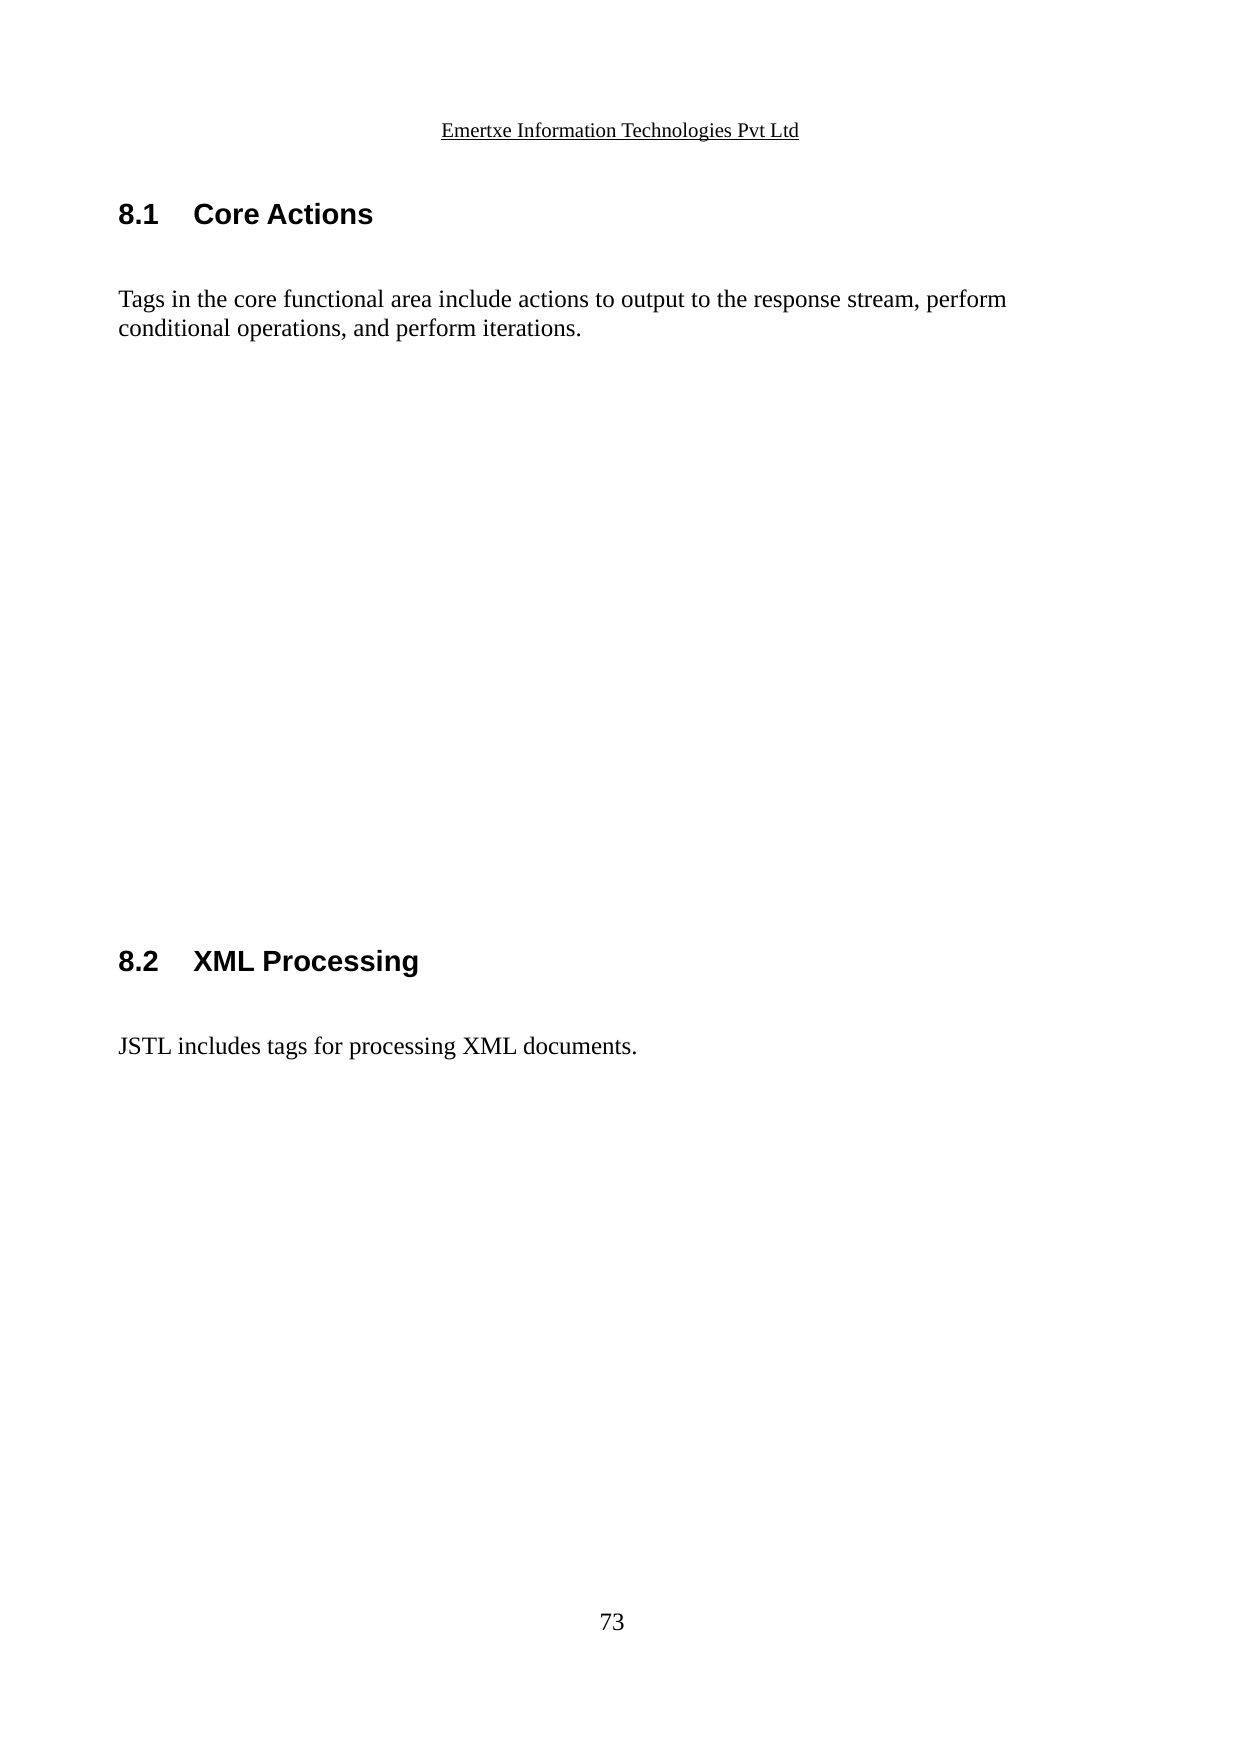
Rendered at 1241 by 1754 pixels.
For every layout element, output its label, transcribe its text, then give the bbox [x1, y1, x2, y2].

text JSTL includes tags for processing XML documents. [118, 1031, 1122, 1060]
subtitle XML Processing [118, 944, 1122, 977]
text Tags in the core functional area include actions to output to the response stream, perform conditional operations, and perform iterations. [118, 284, 1122, 341]
subtitle Core Actions [118, 197, 1122, 230]
